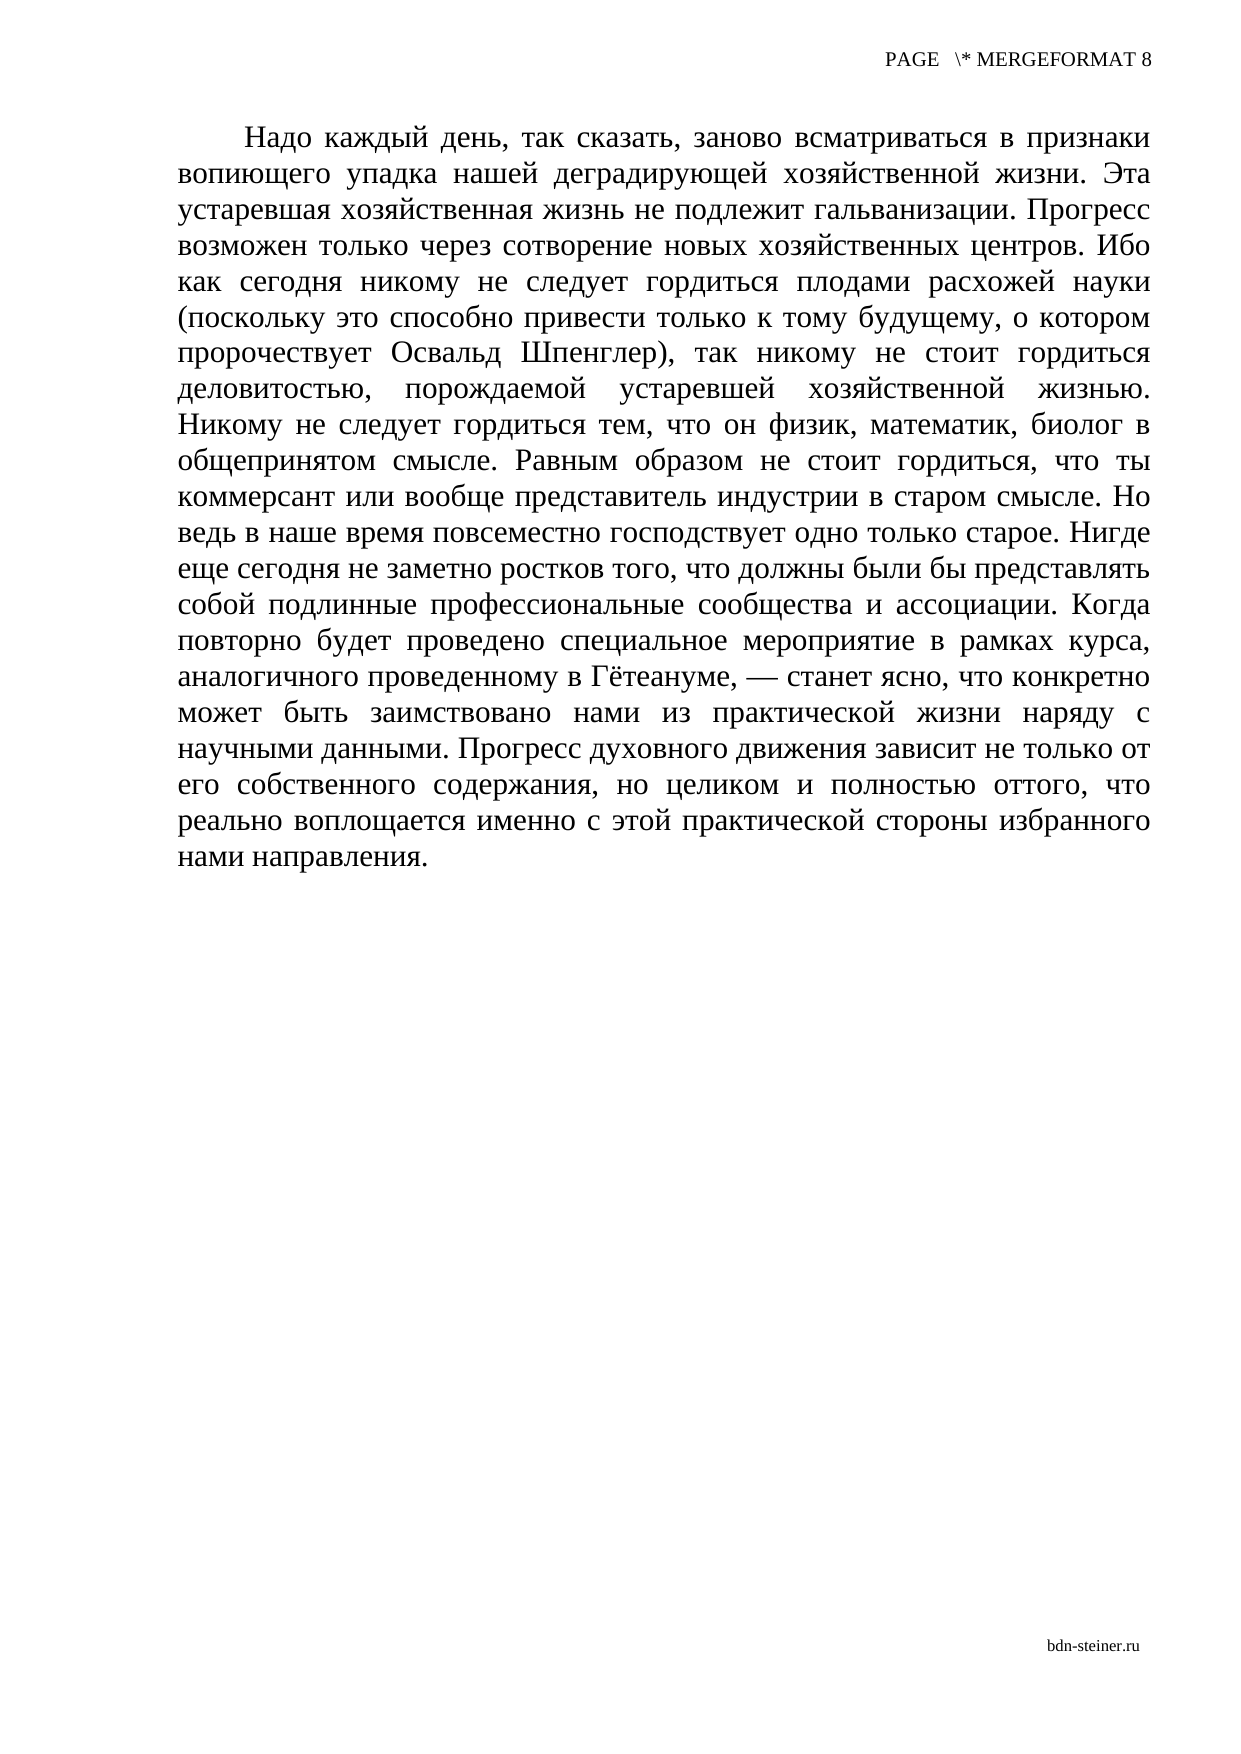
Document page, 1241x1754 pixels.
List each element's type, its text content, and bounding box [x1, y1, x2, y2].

text Надо каждый день, так сказать, заново всматриваться в признаки вопиющего упадка нашей деградирующей хозяйственной жизни. Эта устаревшая хозяйственная жизнь не подлежит гальванизации. Прогресс возможен только через сотворение новых хозяйственных центров. Ибо как сегодня никому не следует гордиться плодами расхожей науки (поскольку это способно привести только к тому будущему, о котором пророчествует Освальд Шпенглер), так никому не стоит гордиться деловитостью, порождаемой устаревшей хозяйственной жизнью. Никому не следует гордиться тем, что он физик, математик, биолог в общепринятом смысле. Равным образом не стоит гордиться, что ты коммерсант или вообще представитель индустрии в старом смысле. Но ведь в наше время повсеместно господствует одно только старое. Нигде еще сегодня не заметно ростков того, что должны были бы представлять собой подлинные профессиональные сообщества и ассоциации. Когда повторно будет проведено специальное мероприятие в рамках курса, аналогичного проведенному в Гётеануме, — станет ясно, что конкретно может быть заимствовано нами из практической жизни наряду с научными данными. Прогресс духовного движения зависит не только от его собственного содержания, но целиком и полностью оттого, что реально воплощается именно с этой практической стороны избранного нами направления. [177, 118, 1152, 873]
